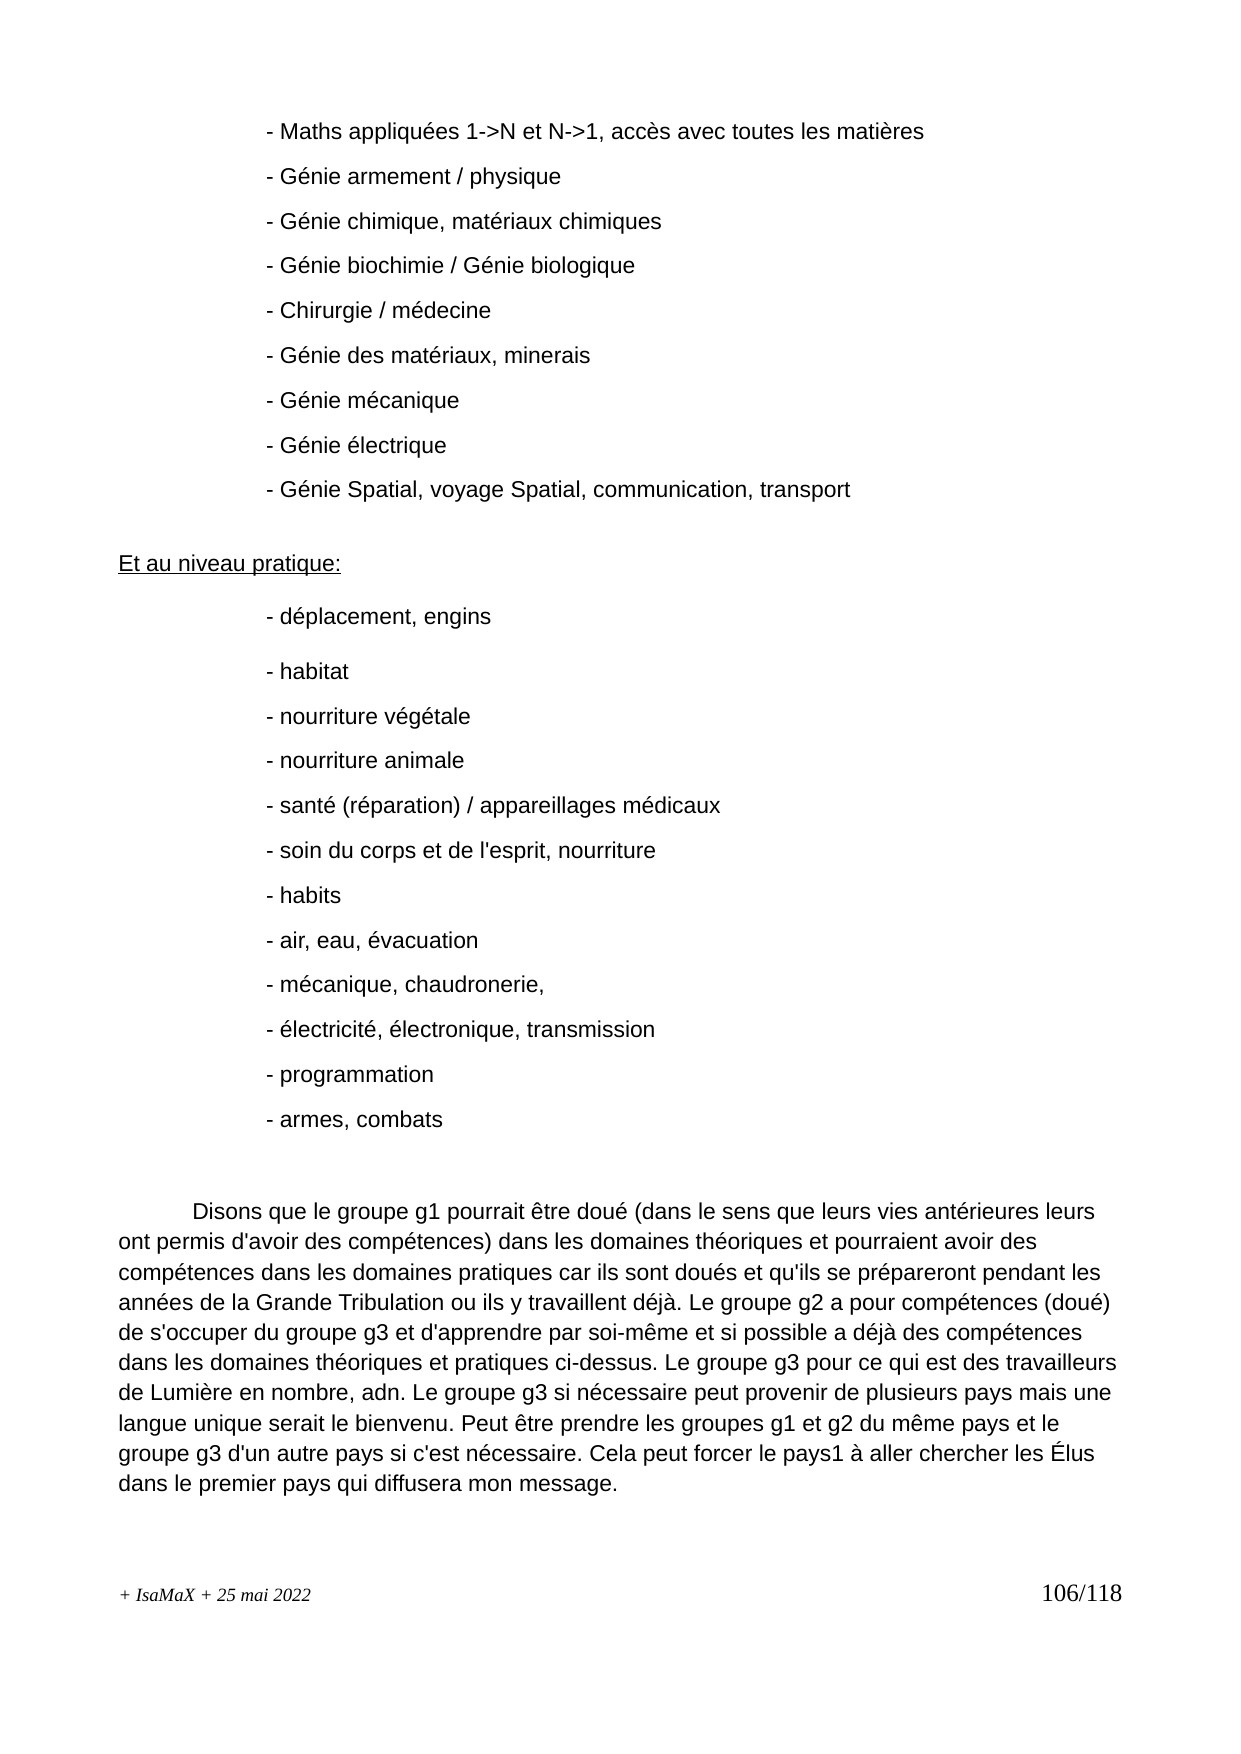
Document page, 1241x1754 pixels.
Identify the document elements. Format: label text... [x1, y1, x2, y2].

text - soin du corps et de l'esprit, nourriture [118, 837, 1122, 863]
text - Maths appliquées 1->N et N->1, accès avec toutes les matières [118, 118, 1122, 144]
text - habitat [118, 658, 1122, 684]
text - Génie des matériaux, minerais [118, 342, 1122, 368]
text - électricité, électronique, transmission [118, 1016, 1122, 1042]
text - air, eau, évacuation [118, 927, 1122, 953]
text - mécanique, chaudronerie, [118, 971, 1122, 998]
text - Génie biochimie / Génie biologique [118, 252, 1122, 279]
text - déplacement, engins [118, 603, 1122, 629]
text - santé (réparation) / appareillages médicaux [118, 792, 1122, 818]
text - Génie armement / physique [118, 163, 1122, 189]
text - nourriture animale [118, 747, 1122, 774]
text - nourriture végétale [118, 703, 1122, 729]
text - armes, combats [118, 1106, 1122, 1132]
text - Génie mécanique [118, 387, 1122, 413]
text Et au niveau pratique: [118, 550, 1122, 576]
text - Chirurgie / médecine [118, 297, 1122, 324]
text - Génie électrique [118, 432, 1122, 458]
text - programmation [118, 1061, 1122, 1087]
text - Génie chimique, matériaux chimiques [118, 208, 1122, 234]
text Disons que le groupe g1 pourrait être doué (dans le sens que leurs vies antérieures leurs ont permis d'avoir des compétences) dans les domaines théoriques et pourraient avoir des compétences dans les domaines pratiques car ils sont doués et qu'ils se prépareront pendant les années de la Grande Tribulation ou ils y travaillent déjà. Le groupe g2 a pour compétences (doué) de s'occuper du groupe g3 et d'apprendre par soi-même et si possible a déjà des compétences dans les domaines théoriques et pratiques ci-dessus. Le groupe g3 pour ce qui est des travailleurs de Lumière en nombre, adn. Le groupe g3 si nécessaire peut provenir de plusieurs pays mais une langue unique serait le bienvenu. Peut être prendre les groupes g1 et g2 du même pays et le groupe g3 d'un autre pays si c'est nécessaire. Cela peut forcer le pays1 à aller chercher les Élus dans le premier pays qui diffusera mon message. [118, 1198, 1122, 1496]
text - Génie Spatial, voyage Spatial, communication, transport [118, 476, 1122, 503]
text - habits [118, 882, 1122, 908]
